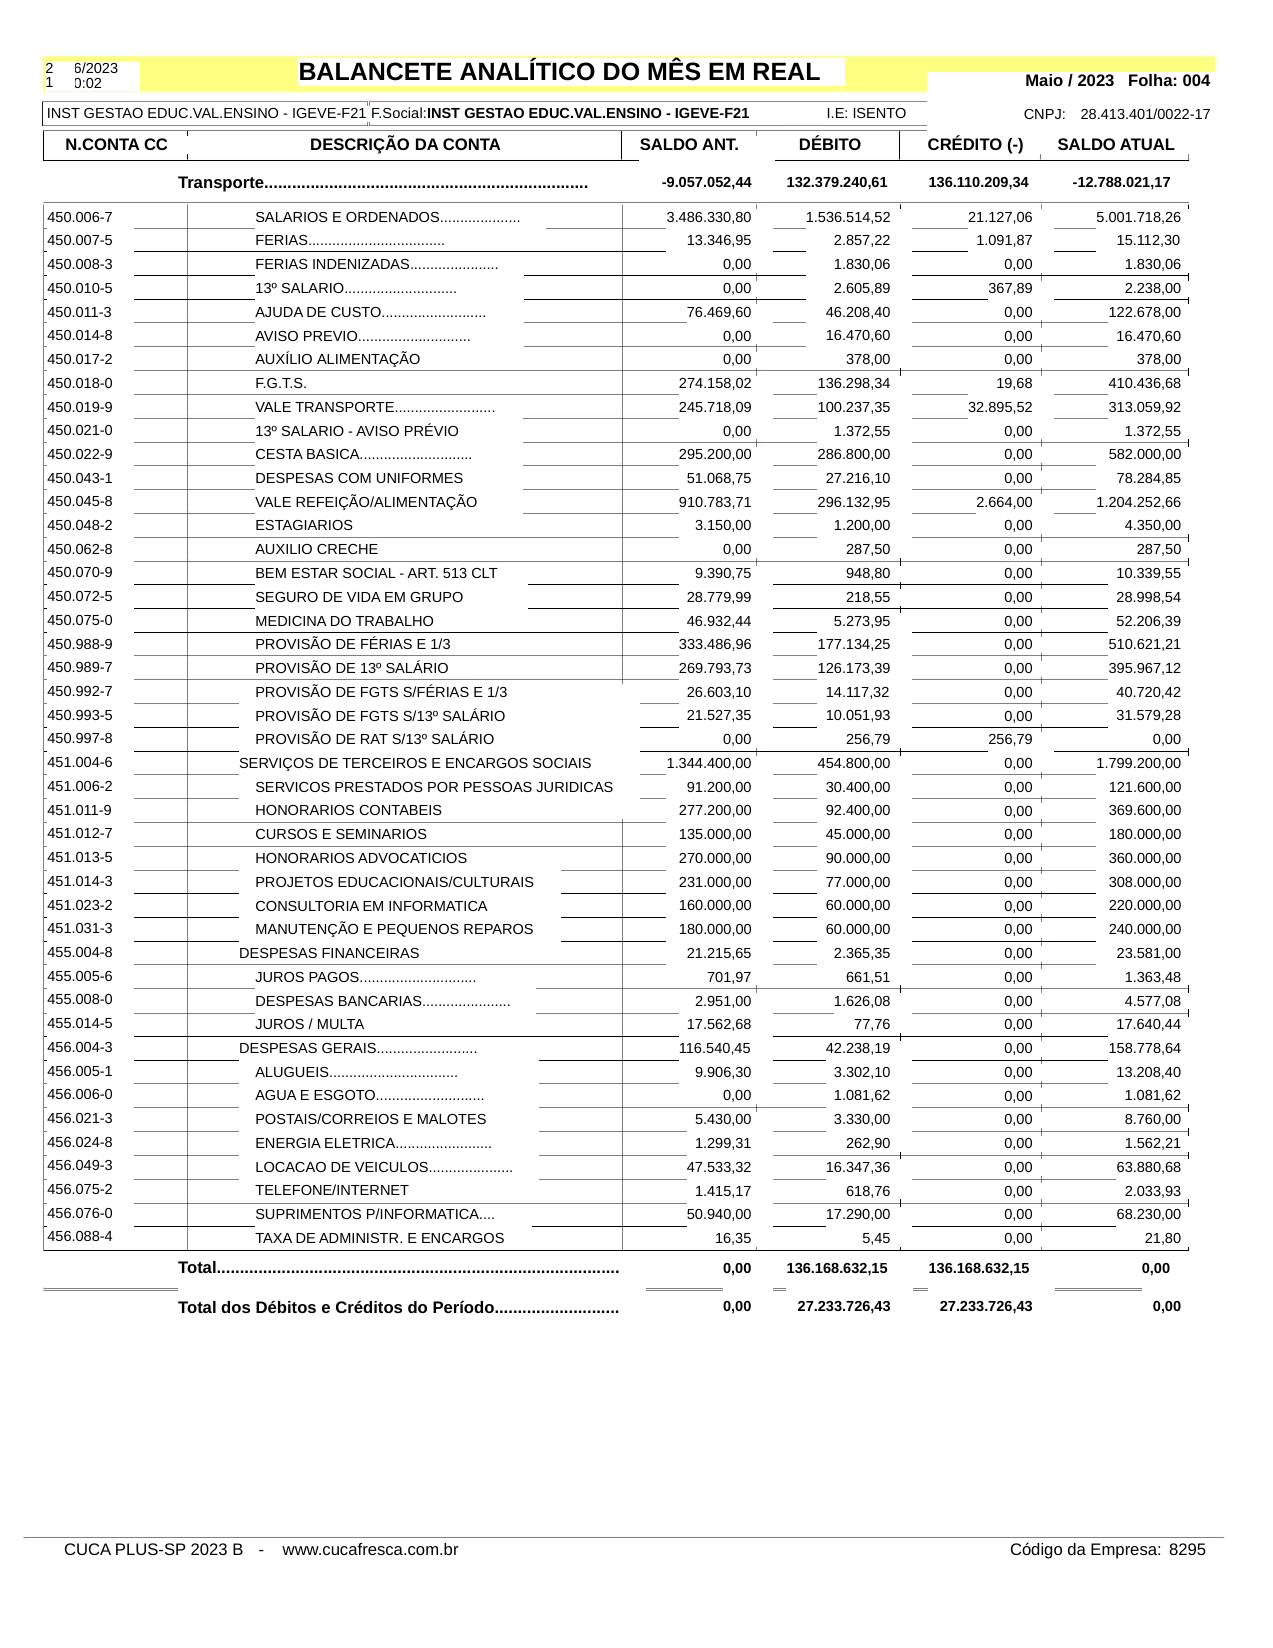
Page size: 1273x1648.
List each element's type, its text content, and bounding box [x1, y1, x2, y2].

text 76.469,60 [687, 304, 773, 321]
text 90.000,00 [826, 850, 912, 867]
text 13.208,40 [1116, 1064, 1203, 1081]
text 16,35 [715, 1230, 773, 1247]
text 0,00 [1004, 352, 1054, 368]
text 10.051,93 [826, 708, 912, 724]
text 367,89 [988, 281, 1054, 297]
text JUROS / MULTA [255, 1017, 536, 1033]
text 456.076-0 [47, 1205, 134, 1222]
text 16.347,36 [826, 1159, 912, 1176]
text 262,90 [846, 1135, 912, 1152]
text DÉBITO [799, 136, 887, 154]
text 410.436,68 [1108, 376, 1203, 392]
text 5:00:02 [75, 77, 140, 91]
text 218,55 [846, 589, 912, 606]
text 0,00 [1004, 874, 1054, 891]
text 0,00 [723, 542, 773, 558]
text POSTAIS/CORREIOS E MALOTES [255, 1112, 539, 1128]
text 2 [45, 61, 75, 74]
text 245.718,09 [679, 399, 773, 416]
text 450.018-0 [47, 375, 134, 391]
text 46.208,40 [826, 304, 912, 320]
text 5.001.718,26 [1096, 209, 1203, 226]
text 17.640,44 [1116, 1017, 1203, 1033]
text 451.012-7 [47, 826, 134, 842]
text 395.967,12 [1108, 660, 1203, 677]
text 78.284,85 [1116, 471, 1203, 487]
text 1.830,06 [834, 257, 912, 273]
text VALE REFEIÇÃO/ALIMENTAÇÃO [255, 494, 523, 510]
text 455.008-0 [47, 992, 134, 1008]
text 0,00 [1004, 756, 1054, 772]
text 0,00 [1004, 969, 1054, 986]
text 256,79 [846, 732, 912, 748]
text 19,68 [996, 376, 1054, 392]
text 4.350,00 [1124, 518, 1203, 534]
text 450.017-2 [47, 352, 134, 368]
text CRÉDITO (-) SALDO ATUAL [927, 136, 1236, 154]
text LOCACAO DE VEICULOS..................... [255, 1159, 539, 1175]
text 910.783,71 [679, 494, 773, 511]
text MANUTENÇÃO E PEQUENOS REPAROS [255, 922, 561, 938]
text DESPESAS COM UNIFORMES [255, 471, 523, 487]
text 450.992-7 [47, 684, 134, 700]
text 450.989-7 [47, 660, 134, 676]
text 46.932,44 [687, 613, 773, 629]
text 0,00 [1004, 803, 1054, 819]
text 0,00 [1004, 851, 1054, 867]
text 21.527,35 [687, 708, 773, 724]
text DESPESAS BANCARIAS...................... [255, 993, 536, 1009]
text 2.664,00 [976, 494, 1054, 511]
text 0,00 [1004, 423, 1054, 439]
text FERIAS.................................. [255, 233, 546, 249]
text 456.006-0 [47, 1087, 134, 1103]
text - [258, 1540, 282, 1559]
text 450.062-8 [47, 541, 134, 558]
text 2.365,35 [834, 945, 912, 961]
text 701,97 [707, 969, 773, 985]
text 16.470,60 [826, 328, 912, 344]
text 136.298,34 [817, 376, 912, 392]
text SEGURO DE VIDA EM GRUPO [255, 589, 528, 605]
text CUCA PLUS-SP 2023 B [64, 1540, 258, 1559]
text 132.379.240,61 [786, 175, 909, 191]
text VALE TRANSPORTE......................... [255, 399, 523, 416]
text 450.007-5 [47, 233, 134, 249]
text 0,00 [723, 1088, 773, 1104]
text 1.363,48 [1124, 969, 1203, 985]
text 42.238,19 [826, 1041, 912, 1057]
text 456.088-4 [47, 1229, 134, 1245]
text 136.168.632,15 [786, 1261, 913, 1277]
text F.G.T.S. [255, 376, 332, 392]
text 1.799.200,00 [1096, 756, 1203, 772]
text 456.049-3 [47, 1158, 134, 1174]
text 3.330,00 [834, 1112, 912, 1128]
text HONORARIOS ADVOCATICIOS [255, 851, 561, 867]
text 450.075-0 [47, 612, 134, 629]
text FERIAS INDENIZADAS...................... [255, 257, 524, 273]
text 0,00 [1004, 566, 1054, 582]
text 100.237,35 [817, 399, 912, 416]
text SALARIOS E ORDENADOS.................... [255, 209, 546, 226]
text 0,00 [1004, 922, 1054, 938]
text 21.215,65 [687, 945, 773, 961]
text 450.014-8 [47, 328, 134, 344]
text 0,00 [723, 423, 773, 439]
text CONSULTORIA EM INFORMATICA [255, 898, 561, 914]
text 1.200,00 [834, 518, 912, 534]
text 13º SALARIO - AVISO PRÉVIO [255, 423, 523, 439]
text 456.005-1 [47, 1063, 134, 1079]
text 0,00 [1004, 1064, 1054, 1081]
text 0,00 [1004, 1207, 1054, 1223]
text AUXILIO CRECHE [255, 542, 400, 558]
text 180.000,00 [679, 922, 773, 938]
text 1.299,31 [695, 1136, 773, 1152]
text ALUGUEIS................................ [255, 1064, 539, 1081]
text 450.008-3 [47, 257, 134, 273]
text 2.857,22 [834, 233, 912, 249]
text 0,00 [723, 257, 773, 273]
text 0,00 [1004, 257, 1054, 273]
text 31.579,28 [1116, 708, 1203, 724]
text 28.779,99 [687, 589, 773, 605]
text PROVISÃO DE FGTS S/13º SALÁRIO [255, 708, 640, 724]
text ESTAGIARIOS [255, 518, 523, 534]
text N.CONTA CC [65, 136, 195, 154]
text 5,45 [862, 1230, 912, 1247]
text 1.372,55 [1124, 423, 1203, 439]
text 0,00 [1004, 447, 1054, 463]
text 0,00 [1004, 993, 1054, 1009]
text 451.006-2 [47, 778, 134, 795]
text 0,00 [1004, 637, 1054, 653]
text 3.302,10 [834, 1064, 912, 1081]
text 269.793,73 [679, 660, 773, 677]
text 0,00 [723, 731, 773, 748]
text 220.000,00 [1108, 898, 1203, 914]
text 1.081,62 [1124, 1088, 1203, 1104]
text 0,00 [1004, 542, 1054, 558]
text 47.533,32 [687, 1159, 773, 1175]
text 270.000,00 [679, 850, 773, 867]
text 1.081,62 [834, 1088, 912, 1104]
text 231.000,00 [679, 874, 773, 890]
text PROJETOS EDUCACIONAIS/CULTURAIS [255, 874, 561, 890]
text CNPJ: 28.413.401/0022-17 [1023, 106, 1236, 122]
text 0,00 [1004, 1041, 1054, 1057]
text 450.010-5 [47, 280, 134, 297]
text 116.540,45 [679, 1041, 773, 1057]
text 0,00 [1004, 898, 1054, 914]
text 0,00 [1004, 1136, 1054, 1152]
text 158.778,64 [1108, 1041, 1203, 1057]
text 0,00 [1004, 328, 1054, 344]
text 369.600,00 [1108, 803, 1203, 819]
text 1.626,08 [834, 993, 912, 1009]
text TAXA DE ADMINISTR. E ENCARGOS [255, 1230, 532, 1247]
text 451.004-6 [47, 755, 134, 771]
text 0,00 [1004, 708, 1054, 724]
text 10.339,55 [1116, 566, 1203, 582]
text 2.605,89 [834, 280, 912, 297]
text 0,00 [1153, 1298, 1203, 1314]
text 451.011-9 [47, 802, 134, 818]
text 91.200,00 [687, 779, 773, 796]
text 451.013-5 [47, 849, 134, 866]
text 0,00 [1004, 304, 1054, 320]
text 177.134,25 [817, 637, 912, 653]
text AJUDA DE CUSTO.......................... [255, 304, 524, 320]
text 1.204.252,66 [1096, 494, 1203, 511]
text 52.206,39 [1116, 613, 1203, 629]
text Transporte...................................................................... [178, 173, 614, 192]
text 180.000,00 [1108, 827, 1203, 843]
text 3.486.330,80 [666, 209, 773, 226]
text 2/06/2023 [75, 61, 140, 77]
text 0,00 [1004, 613, 1054, 629]
text 0,00 [1004, 946, 1054, 962]
text 136.110.209,34 [928, 175, 1052, 191]
text 450.043-1 [47, 470, 134, 486]
text Total....................................................................................... [178, 1259, 646, 1278]
text 286.800,00 [817, 447, 912, 463]
text 0,00 [1004, 827, 1054, 843]
text 378,00 [1137, 352, 1203, 368]
text 2.238,00 [1124, 281, 1203, 297]
text 15.112,30 [1116, 233, 1203, 249]
text 9.906,30 [695, 1064, 773, 1080]
text 13.346,95 [687, 233, 773, 249]
text DESPESAS FINANCEIRAS [239, 945, 561, 962]
text 60.000,00 [826, 922, 912, 938]
text 360.000,00 [1108, 850, 1203, 867]
text 13º SALARIO............................ [255, 281, 524, 297]
text 948,80 [846, 566, 912, 582]
text I.E: ISENTO [826, 106, 928, 122]
text 40.720,42 [1116, 684, 1203, 700]
text 450.993-5 [47, 707, 134, 723]
text TELEFONE/INTERNET [255, 1183, 539, 1199]
text 121.600,00 [1108, 779, 1203, 796]
text 1.415,17 [695, 1183, 773, 1199]
text www.cucafresca.com.br [282, 1540, 484, 1559]
text 51.068,75 [687, 471, 773, 487]
text 277.200,00 [679, 803, 773, 819]
text SALDO ANT. [639, 136, 775, 154]
text Total dos Débitos e Créditos do Período........................... [178, 1298, 646, 1317]
text 0,00 [723, 1298, 773, 1314]
text 274.158,02 [679, 376, 773, 392]
text 27.216,10 [826, 471, 912, 487]
text 451.023-2 [47, 897, 134, 913]
text INST GESTAO EDUC.VAL.ENSINO - IGEVE-F21 F.Social:INST GESTAO EDUC.VAL.ENSINO - IGEVE-F21 [47, 106, 781, 122]
text 0,00 [1004, 684, 1054, 701]
text 450.072-5 [47, 589, 134, 605]
text 661,51 [846, 969, 912, 985]
text 0,00 [1004, 589, 1054, 606]
text 50.940,00 [687, 1207, 773, 1223]
text 2.951,00 [695, 993, 773, 1009]
text 0,00 [723, 328, 773, 344]
text DESPESAS GERAIS......................... [239, 1041, 539, 1057]
text 0,00 [723, 281, 773, 297]
text PROVISÃO DE FGTS S/FÉRIAS E 1/3 [255, 684, 640, 701]
text 455.004-8 [47, 944, 134, 961]
text 63.880,68 [1116, 1159, 1203, 1176]
text 455.014-5 [47, 1016, 134, 1032]
text 16.470,60 [1116, 328, 1203, 344]
text 17.562,68 [687, 1017, 773, 1033]
text 456.004-3 [47, 1039, 134, 1056]
text HONORARIOS CONTABEIS [255, 803, 640, 819]
text 77,76 [854, 1017, 912, 1033]
text 0,00 [1004, 661, 1054, 677]
text 1.372,55 [834, 423, 912, 439]
text 5.430,00 [695, 1112, 773, 1128]
text 77.000,00 [826, 874, 912, 890]
text 450.997-8 [47, 731, 134, 747]
text SERVICOS PRESTADOS POR PESSOAS JURIDICAS [255, 779, 640, 795]
text 287,50 [846, 542, 912, 558]
text 21,80 [1144, 1230, 1203, 1247]
text 0,00 [1004, 1183, 1054, 1199]
text 21.127,06 [968, 209, 1054, 226]
text 0,00 [1004, 471, 1054, 487]
text AGUA E ESGOTO........................... [255, 1088, 539, 1104]
text -12.788.021,17 [1072, 175, 1192, 191]
text 0,00 [1004, 1088, 1054, 1104]
text ENERGIA ELETRICA........................ [255, 1135, 539, 1152]
text SUPRIMENTOS P/INFORMATICA.... [255, 1207, 532, 1223]
text Maio / 2023 Folha: 004 [1025, 72, 1236, 90]
text 378,00 [846, 352, 912, 368]
text DESCRIÇÃO DA CONTA [310, 136, 527, 154]
text 126.173,39 [817, 660, 912, 677]
text 45.000,00 [826, 827, 912, 843]
text 456.024-8 [47, 1134, 134, 1150]
text 30.400,00 [826, 779, 912, 796]
text 0,00 [1004, 1017, 1054, 1033]
text 26.603,10 [687, 684, 773, 700]
text 256,79 [988, 732, 1054, 748]
text 1.562,21 [1124, 1136, 1203, 1152]
text 451.031-3 [47, 921, 134, 937]
text 60.000,00 [826, 898, 912, 914]
text AVISO PREVIO............................ [255, 328, 524, 344]
text 92.400,00 [826, 803, 912, 819]
text 27.233.726,43 [797, 1298, 913, 1314]
text 160.000,00 [679, 898, 773, 914]
text 1.536.514,52 [806, 209, 912, 226]
text 68.230,00 [1116, 1207, 1203, 1223]
text 333.486,96 [679, 637, 773, 653]
text 1.344.400,00 [666, 756, 773, 772]
text CESTA BASICA............................ [255, 447, 523, 463]
text 456.021-3 [47, 1111, 134, 1127]
text 450.045-8 [47, 494, 134, 510]
text 287,50 [1137, 542, 1203, 558]
text PROVISÃO DE 13º SALÁRIO [255, 661, 473, 677]
text 0,00 [1004, 518, 1054, 534]
text 0,00 [1004, 779, 1054, 796]
text 450.011-3 [47, 304, 134, 320]
text 455.005-6 [47, 968, 134, 984]
text 450.022-9 [47, 446, 134, 463]
text 1.830,06 [1124, 257, 1203, 273]
text PROVISÃO DE FÉRIAS E 1/3 [255, 637, 476, 653]
text 0,00 [723, 352, 773, 368]
text 454.800,00 [817, 756, 912, 772]
text 2.033,93 [1124, 1183, 1203, 1199]
text 0,00 [1153, 731, 1203, 748]
text 27.233.726,43 [939, 1298, 1055, 1314]
text 1.091,87 [976, 233, 1054, 249]
text 8.760,00 [1124, 1112, 1203, 1128]
text 14.117,32 [826, 684, 912, 701]
text BEM ESTAR SOCIAL - ART. 513 CLT [255, 566, 528, 582]
text 450.006-7 [47, 209, 134, 226]
text 4.577,08 [1124, 993, 1203, 1009]
text 3.150,00 [695, 518, 773, 534]
text 582.000,00 [1108, 447, 1203, 463]
text 296.132,95 [817, 494, 912, 510]
text 17.290,00 [826, 1207, 912, 1223]
text -9.057.052,44 [662, 175, 775, 191]
text 313.059,92 [1108, 399, 1203, 416]
text 450.021-0 [47, 423, 134, 439]
text 32.895,52 [968, 399, 1054, 416]
text 28.998,54 [1116, 589, 1203, 605]
text 0,00 [1004, 1231, 1054, 1247]
text 618,76 [846, 1183, 912, 1199]
text AUXÍLIO ALIMENTAÇÃO [255, 352, 524, 368]
text PROVISÃO DE RAT S/13º SALÁRIO [255, 732, 640, 748]
text MEDICINA DO TRABALHO [255, 613, 528, 629]
text 240.000,00 [1108, 922, 1203, 938]
text CURSOS E SEMINARIOS [255, 827, 452, 843]
text 308.000,00 [1108, 874, 1203, 890]
text 9.390,75 [695, 566, 773, 582]
text Código da Empresa: 8295 [1010, 1540, 1231, 1559]
text 450.070-9 [47, 565, 134, 581]
text 122.678,00 [1108, 304, 1203, 321]
text 450.019-9 [47, 399, 134, 415]
text 136.168.632,15 [928, 1261, 1055, 1277]
text JUROS PAGOS............................. [255, 969, 536, 986]
text 0,00 [723, 1261, 773, 1277]
text 510.621,21 [1108, 637, 1203, 653]
text 0,00 [1142, 1261, 1203, 1277]
text 1 [45, 74, 75, 91]
text 450.048-2 [47, 517, 134, 534]
text BALANCETE ANALÍTICO DO MÊS EM REAL [298, 58, 845, 86]
text 295.200,00 [679, 447, 773, 463]
text 451.014-3 [47, 873, 134, 889]
text 23.581,00 [1116, 945, 1203, 961]
text 456.075-2 [47, 1182, 134, 1198]
text 0,00 [1004, 1159, 1054, 1176]
text 0,00 [1004, 1112, 1054, 1128]
text SERVIÇOS DE TERCEIROS E ENCARGOS SOCIAIS [239, 756, 640, 772]
text 5.273,95 [834, 613, 912, 629]
text 450.988-9 [47, 636, 134, 652]
text 135.000,00 [679, 827, 773, 843]
